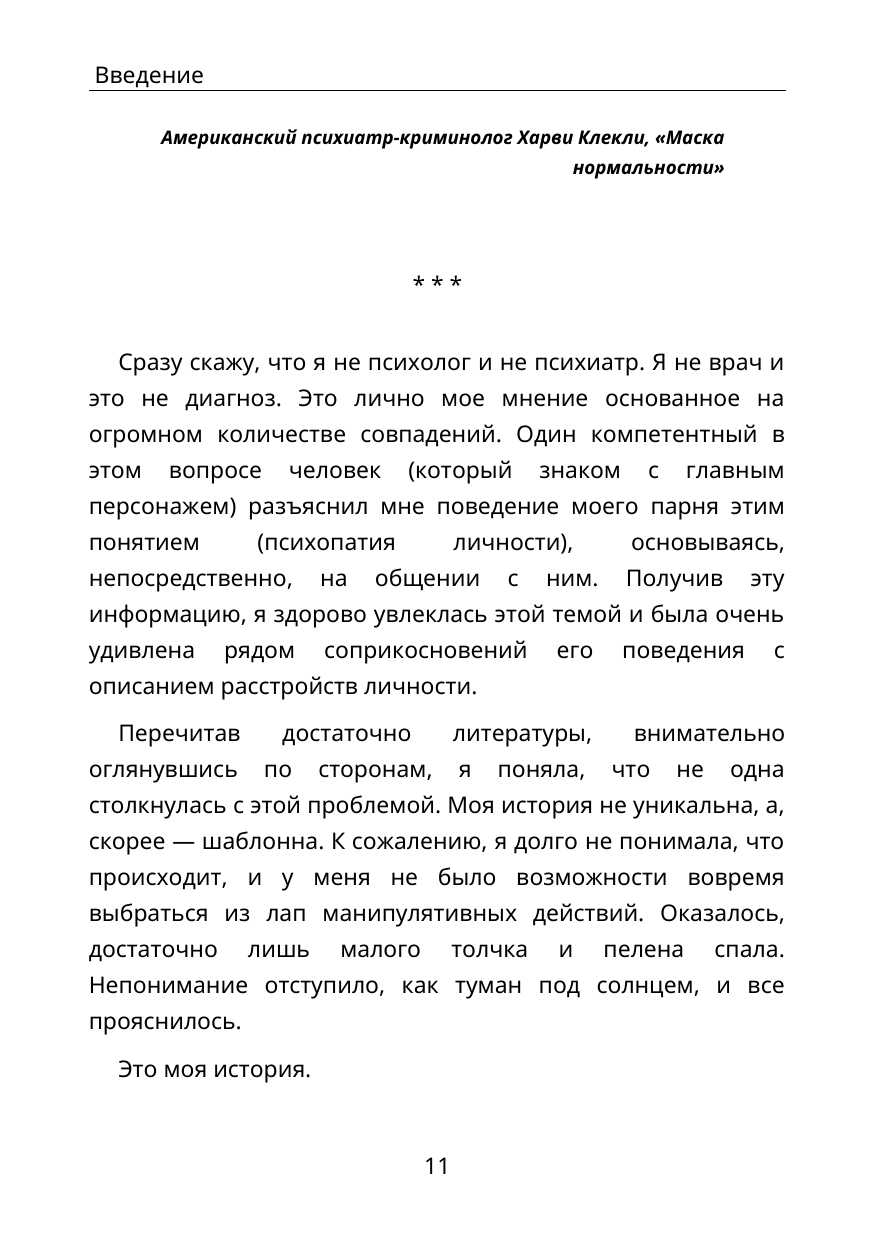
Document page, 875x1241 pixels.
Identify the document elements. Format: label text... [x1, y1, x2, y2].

text Это моя история. [88, 1053, 786, 1084]
text Сразу скажу, что я не психолог и не психиатр. Я не врач и это не диагноз. Это лично мое мнение основанное на огромном количестве совпадений. Один компетентный в этом вопросе человек (который знаком с главным персонажем) разъяснил мне поведение моего парня этим понятием (психопатия личности), основываясь, непосредственно, на общении с ним. Получив эту информацию, я здорово увлеклась этой темой и была очень удивлена рядом соприкосновений его поведения с описанием расстройств личности. [88, 346, 786, 701]
text Перечитав достаточно литературы, внимательно оглянувшись по сторонам, я поняла, что не одна столкнулась с этой проблемой. Моя история не уникальна, а, скорее — шаблонна. К сожалению, я долго не понимала, что происходит, и у меня не было возможности вовремя выбраться из лап манипулятивных действий. Оказалось, достаточно лишь малого толчка и пелена спала. Непонимание отступило, как туман под солнцем, и все прояснилось. [88, 717, 786, 1036]
subtitle * * * [88, 269, 786, 300]
text Американский психиатр-криминолог Харви Клекли, «Маска нормальности» [148, 120, 726, 180]
